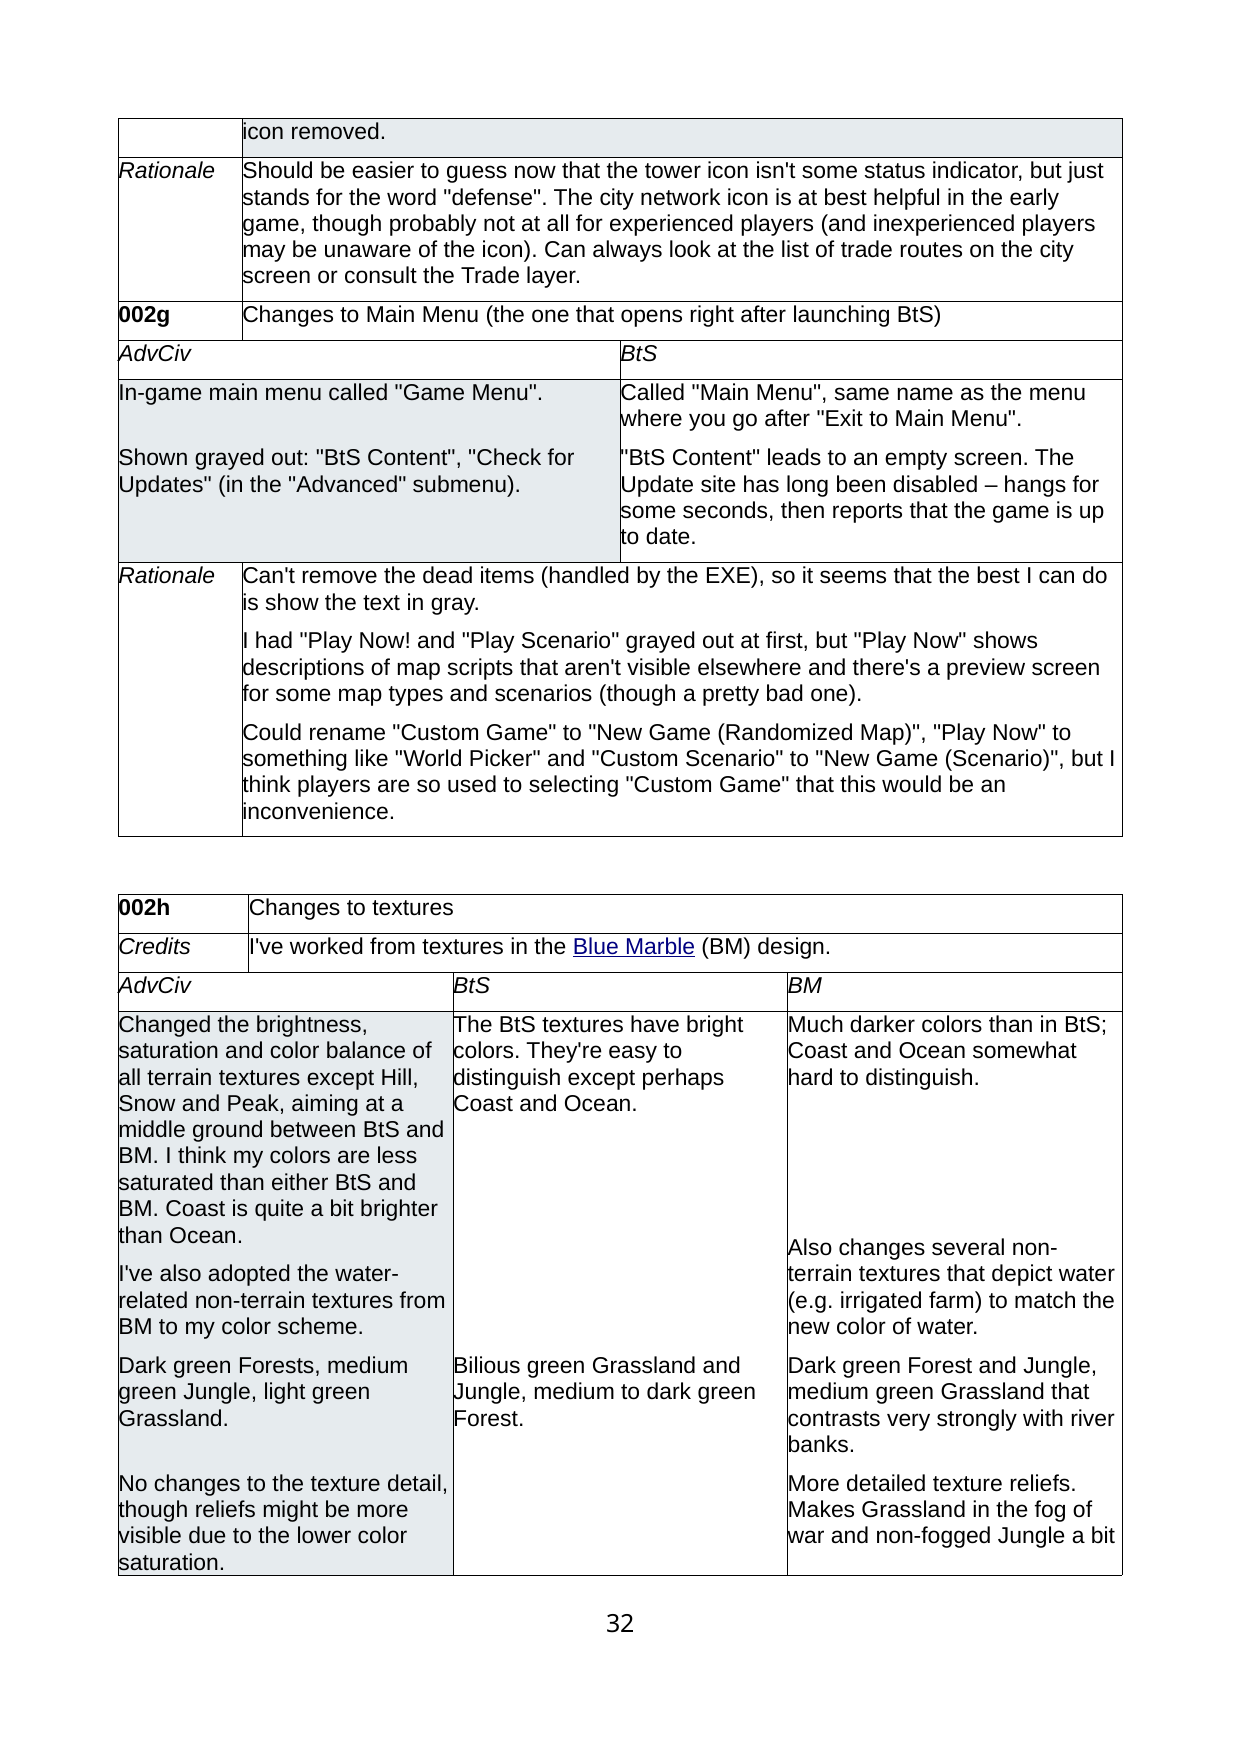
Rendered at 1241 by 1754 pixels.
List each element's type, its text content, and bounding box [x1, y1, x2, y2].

table_cell AdvCiv [119, 973, 453, 1011]
table_cell AdvCiv [119, 341, 620, 379]
table_cell The BtS textures have bright colors. They're easy to distinguish except perhaps Coast and Ocean. Bilious green Grassland and Jungle, medium to dark green Forest. [454, 1012, 787, 1575]
table_cell Changes to Main Menu (the one that opens right after launching BtS) [243, 302, 1122, 340]
table_cell In-game main menu called "Game Menu". Shown grayed out: "BtS Content", "Check for Updates" (in the "Advanced" submenu). [119, 380, 620, 562]
table_cell Rationale [119, 563, 242, 836]
table_cell BtS [621, 341, 1122, 379]
table_cell Should be easier to guess now that the tower icon isn't some status indicator, but just stands for the word "defense". The city network icon is at best helpful in the early game, though probably not at all for experienced players (and inexperienced players may be unaware of the icon). Can always look at the list of trade routes on the city screen or consult the Trade layer. [243, 158, 1122, 301]
table_header 002h [119, 895, 248, 933]
table_cell Rationale [119, 158, 242, 301]
table_cell BtS [454, 973, 787, 1011]
table_cell Credits [119, 934, 248, 972]
table_cell [119, 119, 242, 157]
table_header Changes to textures [249, 895, 1122, 933]
table_cell BM [788, 973, 1122, 1011]
table_cell Much darker colors than in BtS; Coast and Ocean somewhat hard to distinguish. Also changes several non-terrain textures that depict water (e.g. irrigated farm) to match the new color of water. Dark green Forest and Jungle, medium green Grassland that contrasts very strongly with river banks. More detailed texture reliefs. Makes Grassland in the fog of war and non-fogged Jungle a bit [788, 1012, 1122, 1575]
table_cell 002g [119, 302, 242, 340]
table_cell Called "Main Menu", same name as the menu where you go after "Exit to Main Menu". "BtS Content" leads to an empty screen. The Update site has long been disabled – hangs for some seconds, then reports that the game is up to date. [621, 380, 1122, 562]
table_cell Can't remove the dead items (handled by the EXE), so it seems that the best I can do is show the text in gray. I had "Play Now! and "Play Scenario" grayed out at first, but "Play Now" shows descriptions of map scripts that aren't visible elsewhere and there's a preview screen for some map types and scenarios (though a pretty bad one). Could rename "Custom Game" to "New Game (Randomized Map)", "Play Now" to something like "World Picker" and "Custom Scenario" to "New Game (Scenario)", but I think players are so used to selecting "Custom Game" that this would be an inconvenience. [243, 563, 1122, 836]
table_cell Changed the brightness, saturation and color balance of all terrain textures except Hill, Snow and Peak, aiming at a middle ground between BtS and BM. I think my colors are less saturated than either BtS and BM. Coast is quite a bit brighter than Ocean. I've also adopted the water-related non-terrain textures from BM to my color scheme. Dark green Forests, medium green Jungle, light green Grassland. No changes to the texture detail, though reliefs might be more visible due to the lower color saturation. [119, 1012, 453, 1575]
table_cell I've worked from textures in the Blue Marble (BM) design. [249, 934, 1122, 972]
table_cell icon removed. [243, 119, 1122, 157]
